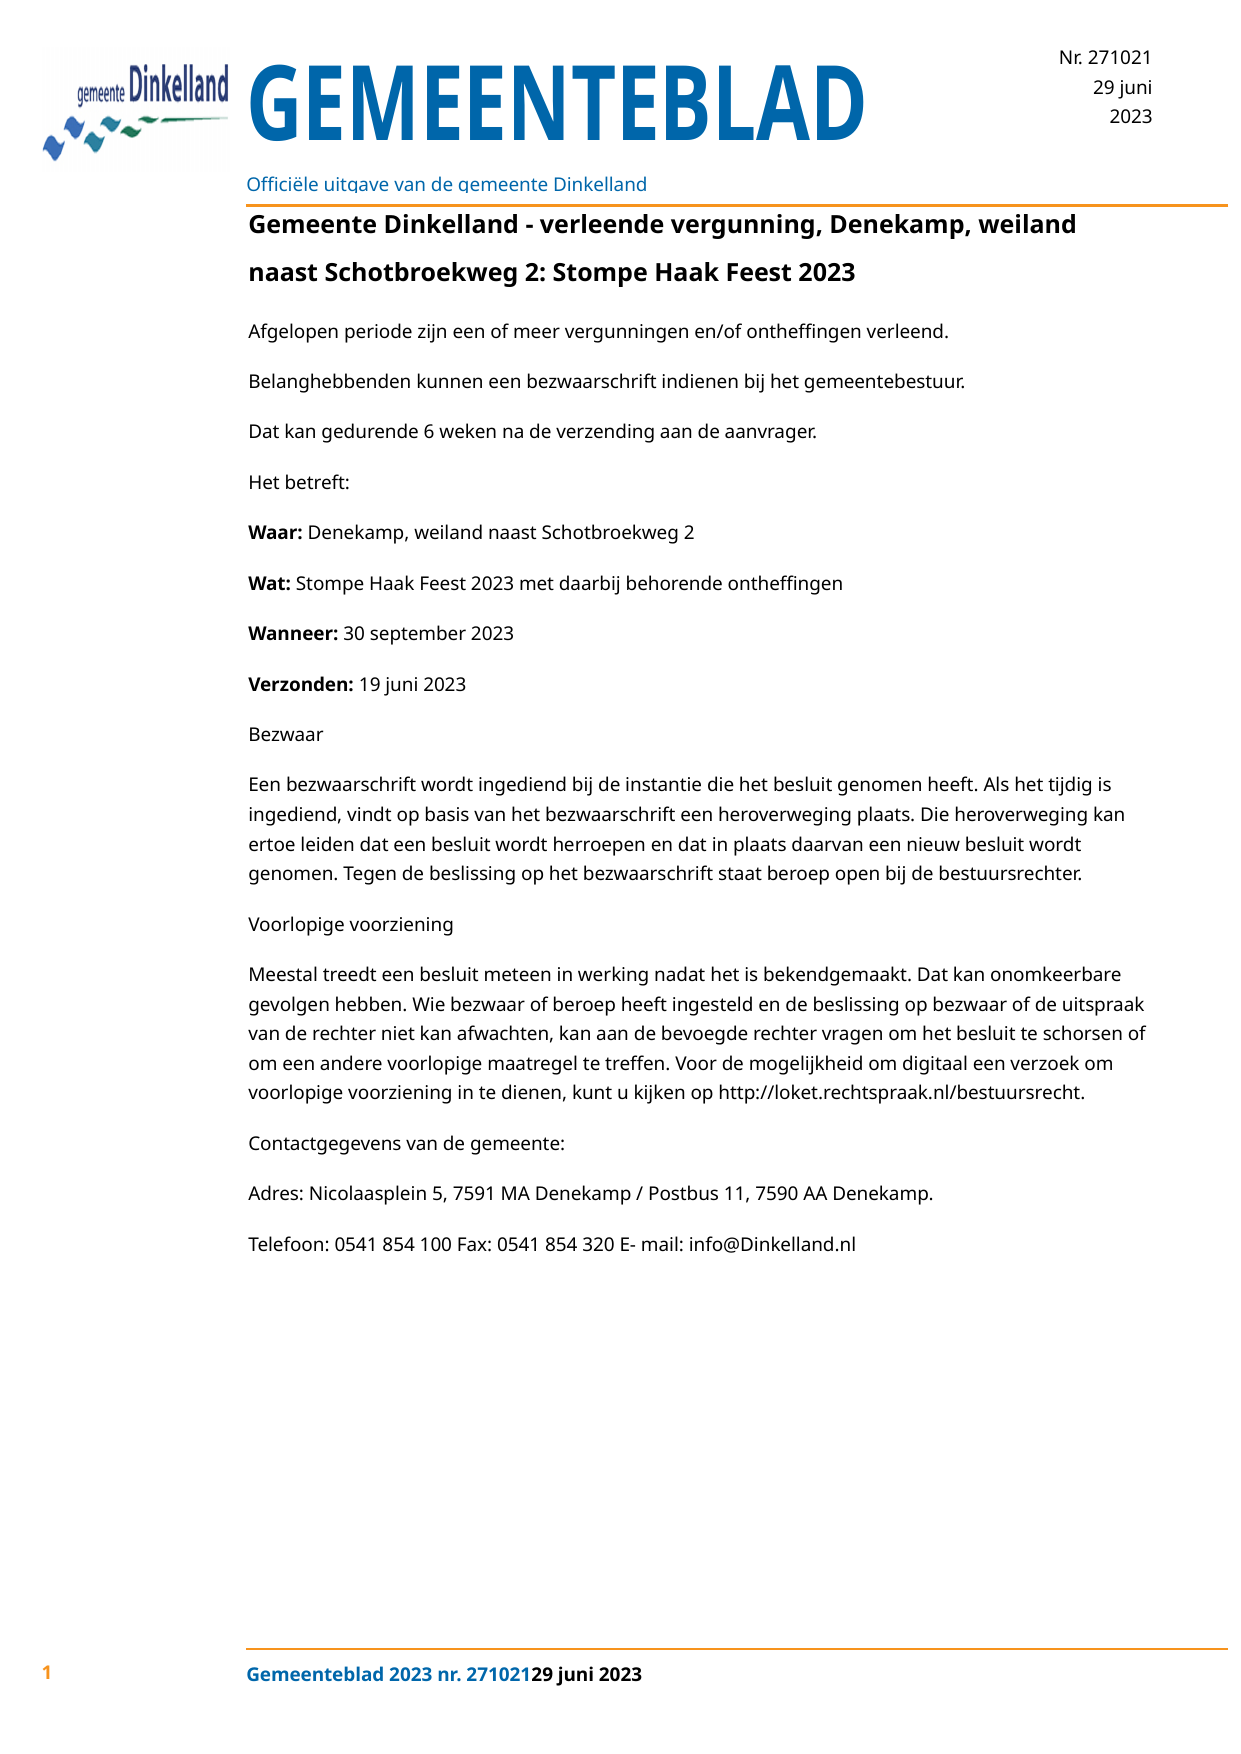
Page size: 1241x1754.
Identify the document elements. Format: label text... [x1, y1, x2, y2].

text Voorlopige voorziening [248, 911, 1152, 937]
text Telefoon: 0541 854 100 Fax: 0541 854 320 E- mail: info@Dinkelland.nl [248, 1231, 1152, 1257]
text Het betreft: [248, 469, 1152, 495]
text Adres: Nicolaasplein 5, 7591 MA Denekamp / Postbus 11, 7590 AA Denekamp. [248, 1180, 1152, 1206]
text Een bezwaarschrift wordt ingediend bij de instantie die het besluit genomen heeft. Als het tijdig is ingediend, vindt op basis van het bezwaarschrift een heroverweging plaats. Die heroverweging kan ertoe leiden dat een besluit wordt herroepen en dat in plaats daarvan een nieuw besluit wordt genomen. Tegen de beslissing op het bezwaarschrift staat beroep open bij de bestuursrechter. [248, 772, 1152, 886]
text Waar: Denekamp, weiland naast Schotbroekweg 2 [248, 519, 1152, 545]
text Belanghebbenden kunnen een bezwaarschrift indienen bij het gemeentebestuur. [248, 368, 1152, 394]
picture [41, 47, 231, 172]
text Dat kan gedurende 6 weken na de verzending aan de aanvrager. [248, 419, 1152, 444]
text Contactgegevens van de gemeente: [248, 1130, 1152, 1156]
text Meestal treedt een besluit meteen in werking nadat het is bekendgemaakt. Dat kan onomkeerbare gevolgen hebben. Wie bezwaar of beroep heeft ingesteld en de beslissing op bezwaar of de uitspraak van de rechter niet kan afwachten, kan aan de bevoegde rechter vragen om het besluit te schorsen of om een andere voorlopige maatregel te treffen. Voor de mogelijkheid om digitaal een verzoek om voorlopige voorziening in te dienen, kunt u kijken op http://loket.rechtspraak.nl/bestuursrecht. [248, 961, 1152, 1105]
text Wat: Stompe Haak Feest 2023 met daarbij behorende ontheffingen [248, 570, 1152, 596]
text Gemeente Dinkelland - verleende vergunning, Denekamp, weiland naast Schotbroekweg 2: Stompe Haak Feest 2023 [248, 207, 1152, 288]
text Afgelopen periode zijn een of meer vergunningen en/of ontheffingen verleend. [248, 318, 1152, 344]
text Wanneer: 30 september 2023 [248, 620, 1152, 646]
text Verzonden: 19 juni 2023 [248, 671, 1152, 697]
text Bezwaar [248, 721, 1152, 747]
